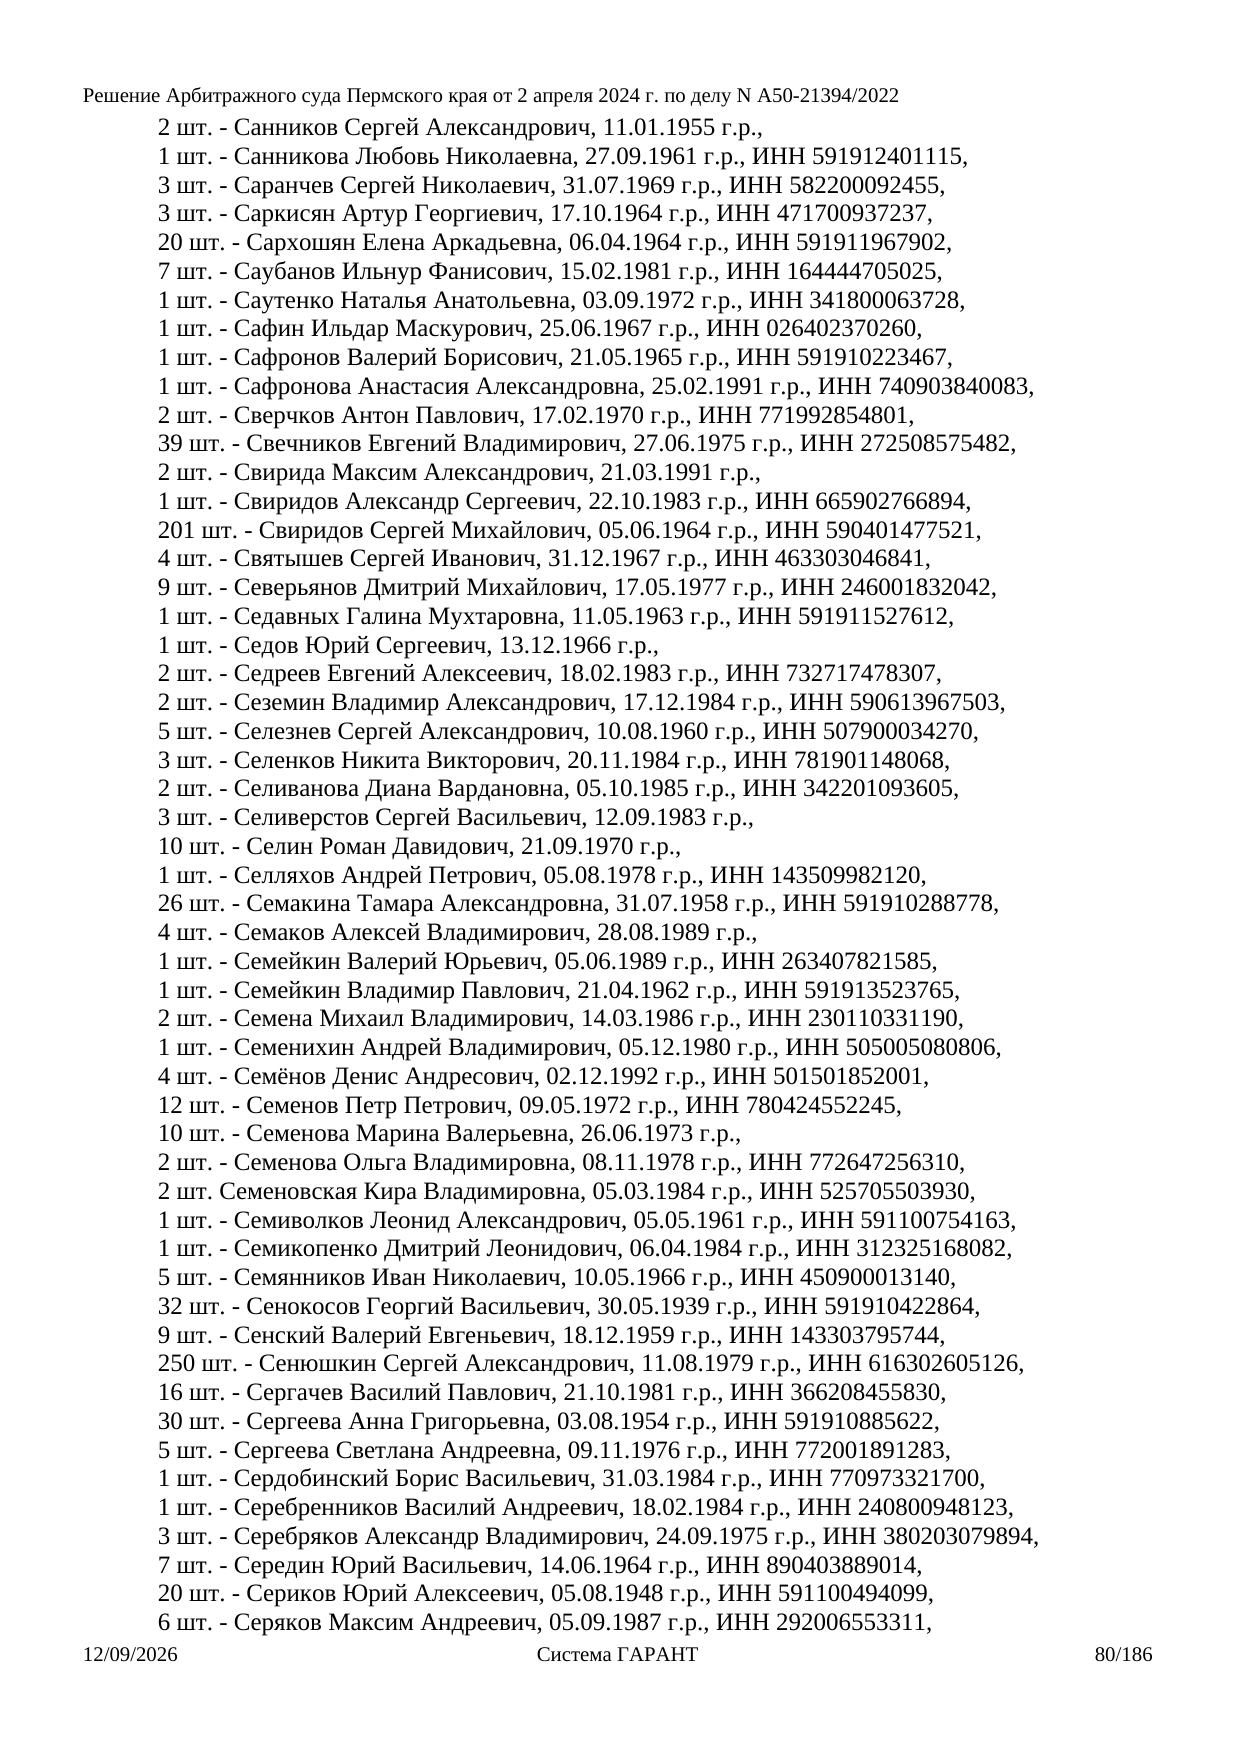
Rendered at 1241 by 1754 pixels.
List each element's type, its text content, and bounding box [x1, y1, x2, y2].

text 3 шт. - Саранчев Сергей Николаевич, 31.07.1969 г.р., ИНН 582200092455, [83, 170, 1157, 198]
text 1 шт. - Семикопенко Дмитрий Леонидович, 06.04.1984 г.р., ИНН 312325168082, [83, 1233, 1157, 1262]
text 5 шт. - Сергеева Светлана Андреевна, 09.11.1976 г.р., ИНН 772001891283, [83, 1435, 1157, 1463]
text 1 шт. - Сафронова Анастасия Александровна, 25.02.1991 г.р., ИНН 740903840083, [83, 371, 1157, 400]
text 10 шт. - Семенова Марина Валерьевна, 26.06.1973 г.р., [83, 1118, 1157, 1147]
text 1 шт. - Сафин Ильдар Маскурович, 25.06.1967 г.р., ИНН 026402370260, [83, 313, 1157, 342]
text 1 шт. - Семенихин Андрей Владимирович, 05.12.1980 г.р., ИНН 505005080806, [83, 1032, 1157, 1061]
text 3 шт. - Селиверстов Сергей Васильевич, 12.09.1983 г.р., [83, 802, 1157, 831]
text 1 шт. - Санникова Любовь Николаевна, 27.09.1961 г.р., ИНН 591912401115, [83, 141, 1157, 170]
text 30 шт. - Сергеева Анна Григорьевна, 03.08.1954 г.р., ИНН 591910885622, [83, 1406, 1157, 1435]
text 9 шт. - Северьянов Дмитрий Михайлович, 17.05.1977 г.р., ИНН 246001832042, [83, 572, 1157, 601]
text 5 шт. - Семянников Иван Николаевич, 10.05.1966 г.р., ИНН 450900013140, [83, 1262, 1157, 1291]
text 4 шт. - Семёнов Денис Андресович, 02.12.1992 г.р., ИНН 501501852001, [83, 1061, 1157, 1090]
text 2 шт. - Санников Сергей Александрович, 11.01.1955 г.р., [83, 112, 1157, 141]
text 9 шт. - Сенский Валерий Евгеньевич, 18.12.1959 г.р., ИНН 143303795744, [83, 1320, 1157, 1348]
text 1 шт. - Семиволков Леонид Александрович, 05.05.1961 г.р., ИНН 591100754163, [83, 1205, 1157, 1233]
text 2 шт. Семеновская Кира Владимировна, 05.03.1984 г.р., ИНН 525705503930, [83, 1176, 1157, 1205]
text 1 шт. - Семейкин Владимир Павлович, 21.04.1962 г.р., ИНН 591913523765, [83, 975, 1157, 1003]
text 1 шт. - Сердобинский Борис Васильевич, 31.03.1984 г.р., ИНН 770973321700, [83, 1463, 1157, 1492]
text 16 шт. - Сергачев Василий Павлович, 21.10.1981 г.р., ИНН 366208455830, [83, 1377, 1157, 1406]
text 26 шт. - Семакина Тамара Александровна, 31.07.1958 г.р., ИНН 591910288778, [83, 888, 1157, 917]
text 1 шт. - Седов Юрий Сергеевич, 13.12.1966 г.р., [83, 630, 1157, 658]
text 250 шт. - Сенюшкин Сергей Александрович, 11.08.1979 г.р., ИНН 616302605126, [83, 1348, 1157, 1377]
text 10 шт. - Селин Роман Давидович, 21.09.1970 г.р., [83, 831, 1157, 860]
text 1 шт. - Сафронов Валерий Борисович, 21.05.1965 г.р., ИНН 591910223467, [83, 342, 1157, 371]
text 1 шт. - Серебренников Василий Андреевич, 18.02.1984 г.р., ИНН 240800948123, [83, 1492, 1157, 1521]
text 4 шт. - Святышев Сергей Иванович, 31.12.1967 г.р., ИНН 463303046841, [83, 543, 1157, 572]
text 32 шт. - Сенокосов Георгий Васильевич, 30.05.1939 г.р., ИНН 591910422864, [83, 1291, 1157, 1320]
text 39 шт. - Свечников Евгений Владимирович, 27.06.1975 г.р., ИНН 272508575482, [83, 428, 1157, 457]
text 1 шт. - Селляхов Андрей Петрович, 05.08.1978 г.р., ИНН 143509982120, [83, 860, 1157, 888]
text 3 шт. - Селенков Никита Викторович, 20.11.1984 г.р., ИНН 781901148068, [83, 745, 1157, 773]
text 2 шт. - Селиванова Диана Вардановна, 05.10.1985 г.р., ИНН 342201093605, [83, 773, 1157, 802]
text 2 шт. - Седреев Евгений Алексеевич, 18.02.1983 г.р., ИНН 732717478307, [83, 658, 1157, 687]
text 12 шт. - Семенов Петр Петрович, 09.05.1972 г.р., ИНН 780424552245, [83, 1090, 1157, 1118]
text 20 шт. - Сериков Юрий Алексеевич, 05.08.1948 г.р., ИНН 591100494099, [83, 1578, 1157, 1607]
text 3 шт. - Серебряков Александр Владимирович, 24.09.1975 г.р., ИНН 380203079894, [83, 1521, 1157, 1550]
text 1 шт. - Свиридов Александр Сергеевич, 22.10.1983 г.р., ИНН 665902766894, [83, 486, 1157, 515]
text 2 шт. - Сверчков Антон Павлович, 17.02.1970 г.р., ИНН 771992854801, [83, 400, 1157, 428]
text 5 шт. - Селезнев Сергей Александрович, 10.08.1960 г.р., ИНН 507900034270, [83, 716, 1157, 745]
text 3 шт. - Саркисян Артур Георгиевич, 17.10.1964 г.р., ИНН 471700937237, [83, 198, 1157, 227]
text 1 шт. - Седавных Галина Мухтаровна, 11.05.1963 г.р., ИНН 591911527612, [83, 601, 1157, 630]
text 7 шт. - Середин Юрий Васильевич, 14.06.1964 г.р., ИНН 890403889014, [83, 1550, 1157, 1578]
text 201 шт. - Свиридов Сергей Михайлович, 05.06.1964 г.р., ИНН 590401477521, [83, 515, 1157, 543]
text 7 шт. - Саубанов Ильнур Фанисович, 15.02.1981 г.р., ИНН 164444705025, [83, 256, 1157, 285]
text 4 шт. - Семаков Алексей Владимирович, 28.08.1989 г.р., [83, 917, 1157, 946]
text 1 шт. - Саутенко Наталья Анатольевна, 03.09.1972 г.р., ИНН 341800063728, [83, 285, 1157, 313]
text 2 шт. - Свирида Максим Александрович, 21.03.1991 г.р., [83, 457, 1157, 486]
text 2 шт. - Сеземин Владимир Александрович, 17.12.1984 г.р., ИНН 590613967503, [83, 687, 1157, 716]
text 1 шт. - Семейкин Валерий Юрьевич, 05.06.1989 г.р., ИНН 263407821585, [83, 946, 1157, 975]
text 2 шт. - Семенова Ольга Владимировна, 08.11.1978 г.р., ИНН 772647256310, [83, 1147, 1157, 1176]
text 2 шт. - Семена Михаил Владимирович, 14.03.1986 г.р., ИНН 230110331190, [83, 1003, 1157, 1032]
text 20 шт. - Сархошян Елена Аркадьевна, 06.04.1964 г.р., ИНН 591911967902, [83, 227, 1157, 256]
text 6 шт. - Серяков Максим Андреевич, 05.09.1987 г.р., ИНН 292006553311, [83, 1607, 1157, 1636]
